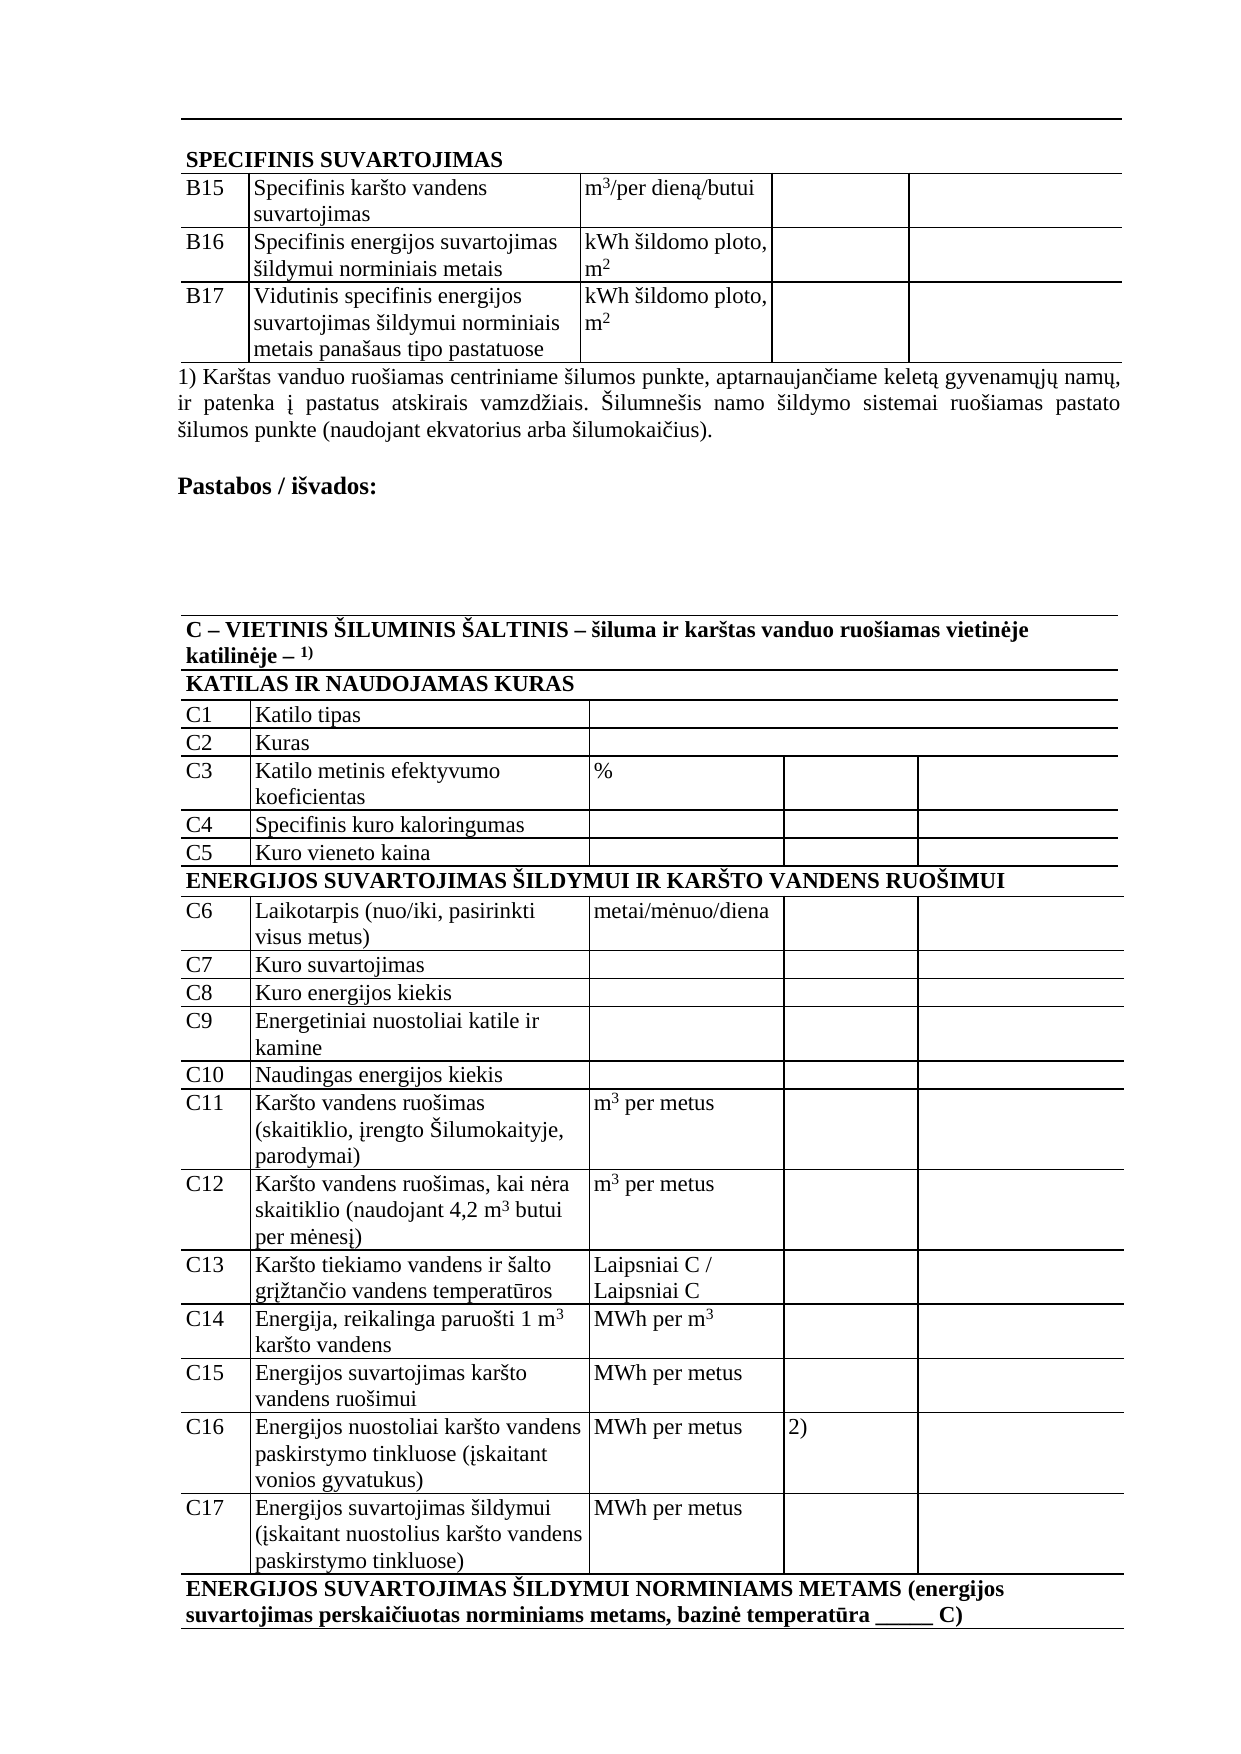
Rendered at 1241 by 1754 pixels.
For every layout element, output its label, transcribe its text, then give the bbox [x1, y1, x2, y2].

table_cell C16 [181, 1413, 250, 1492]
table_cell [590, 1062, 783, 1088]
table_cell Energijos nuostoliai karšto vandens paskirstymo tinkluose (įskaitant vonios gyvatukus) [251, 1413, 589, 1492]
table_cell [1118, 837, 1124, 865]
table_cell C13 [181, 1251, 250, 1303]
table_cell metai/mėnuo/diena [590, 897, 783, 950]
table_cell Katilo tipas [251, 701, 589, 727]
table_cell Laikotarpis (nuo/iki, pasirinkti visus metus) [251, 897, 589, 950]
table_cell [919, 1170, 1124, 1249]
table_cell MWh per metus [590, 1359, 783, 1412]
table_cell C6 [181, 897, 250, 950]
table_cell [785, 1062, 917, 1088]
table_cell Karšto vandens ruošimas, kai nėra skaitiklio (naudojant 4,2 m3 butui per mėnesį) [251, 1170, 589, 1249]
table_cell [590, 1007, 783, 1060]
table_cell B15 [181, 174, 248, 227]
table_cell MWh per m3 [590, 1305, 783, 1358]
table_cell [785, 897, 917, 950]
table_cell m3 per metus [590, 1090, 783, 1168]
table_cell C3 [181, 757, 250, 809]
table_cell Vidutinis specifinis energijos suvartojimas šildymui norminiais metais panašaus tipo pastatuose [250, 283, 580, 362]
table_cell [919, 1251, 1124, 1303]
table_cell C10 [181, 1062, 250, 1088]
table_cell [785, 1494, 917, 1573]
table_cell Specifinis karšto vandens suvartojimas [250, 174, 580, 227]
table_cell kWh šildomo ploto, m2 [581, 283, 771, 362]
table_cell C7 [181, 951, 250, 978]
table_cell [919, 1359, 1124, 1412]
table_cell Kuro suvartojimas [251, 951, 589, 978]
table_cell [785, 839, 917, 865]
table_cell [785, 979, 917, 1006]
table_cell MWh per metus [590, 1494, 783, 1573]
table_cell [785, 757, 917, 809]
table_cell Kuro vieneto kaina [251, 839, 589, 865]
table_cell m3 per metus [590, 1170, 783, 1249]
table_cell C15 [181, 1359, 250, 1412]
table_cell C1 [181, 701, 250, 727]
table_cell Specifinis kuro kaloringumas [251, 811, 589, 837]
table_cell [1118, 727, 1124, 755]
table_cell [919, 839, 1118, 865]
table_cell [590, 701, 1118, 727]
table_cell [919, 811, 1118, 837]
table_cell C4 [181, 811, 250, 837]
table_cell [919, 1494, 1124, 1573]
table_cell [919, 1007, 1124, 1060]
table_cell [1118, 669, 1124, 699]
table_cell [785, 1007, 917, 1060]
table_cell m3/per dieną/butui [581, 174, 771, 227]
table_cell Energetiniai nuostoliai katile ir kamine [251, 1007, 589, 1060]
table_cell ENERGIJOS SUVARTOJIMAS ŠILDYMUI IR KARŠTO VANDENS RUOŠIMUI [181, 867, 1118, 896]
table_cell SPECIFINIS SUVARTOJIMAS [181, 120, 1122, 172]
table_cell [1118, 755, 1124, 809]
table_cell [590, 729, 1118, 755]
table_cell [785, 811, 917, 837]
table_cell [919, 979, 1124, 1006]
table_cell [919, 1305, 1124, 1358]
table_cell [910, 228, 1122, 281]
table_cell kWh šildomo ploto, m2 [581, 228, 771, 281]
table_cell [785, 951, 917, 978]
table_cell [1118, 809, 1124, 837]
table_cell C2 [181, 729, 250, 755]
table_cell Energijos suvartojimas šildymui (įskaitant nuostolius karšto vandens paskirstymo tinkluose) [251, 1494, 589, 1573]
table_cell C12 [181, 1170, 250, 1249]
table_cell Energija, reikalinga paruošti 1 m3 karšto vandens [251, 1305, 589, 1358]
table_cell C11 [181, 1090, 250, 1168]
table_cell [590, 979, 783, 1006]
table_cell Energijos suvartojimas karšto vandens ruošimui [251, 1359, 589, 1412]
table_cell [1118, 865, 1124, 896]
table_cell Naudingas energijos kiekis [251, 1062, 589, 1088]
table_cell [919, 757, 1118, 809]
table_header C – VIETINIS ŠILUMINIS ŠALTINIS – šiluma ir karštas vanduo ruošiamas vietinėje katilinėje – 1) [181, 616, 1118, 669]
table_cell [1118, 699, 1124, 727]
table_cell [773, 228, 908, 281]
table_cell C8 [181, 979, 250, 1006]
table_cell ENERGIJOS SUVARTOJIMAS ŠILDYMUI NORMINIAMS METAMS (energijos suvartojimas perskaičiuotas norminiams metams, bazinė temperatūra _____ C) [181, 1575, 1124, 1627]
table_cell [785, 1359, 917, 1412]
table_cell [785, 1305, 917, 1358]
table_cell [919, 897, 1124, 950]
table_cell [919, 1413, 1124, 1492]
table_cell [773, 174, 908, 227]
table_cell C9 [181, 1007, 250, 1060]
table_cell [919, 1062, 1124, 1088]
table_cell Katilo metinis efektyvumo koeficientas [251, 757, 589, 809]
table_cell 2) [785, 1413, 917, 1492]
table_cell [910, 283, 1122, 362]
table_cell Specifinis energijos suvartojimas šildymui norminiais metais [250, 228, 580, 281]
table_cell KATILAS IR NAUDOJAMAS KURAS [181, 671, 1118, 699]
table_cell C14 [181, 1305, 250, 1358]
text Pastabos / išvados: [177, 471, 1122, 500]
table_cell B17 [181, 283, 248, 362]
text 1) Karštas vanduo ruošiamas centriniame šilumos punkte, aptarnaujančiame keletą gyvenamųjų namų, ir patenka į pastatus atskirais vamzdžiais. Šilumnešis namo šildymo sistemai ruošiamas pastato šilumos punkte (naudojant ekvatorius arba šilumokaičius). [177, 363, 1122, 442]
table_cell [773, 283, 908, 362]
table_header [1118, 615, 1124, 669]
table_cell [590, 811, 783, 837]
table_cell Karšto tiekiamo vandens ir šalto grįžtančio vandens temperatūros [251, 1251, 589, 1303]
table_cell % [590, 757, 783, 809]
table_cell Kuras [251, 729, 589, 755]
table_cell [590, 951, 783, 978]
table_cell [785, 1170, 917, 1249]
table_cell [785, 1090, 917, 1168]
table_cell Karšto vandens ruošimas (skaitiklio, įrengto Šilumokaityje, parodymai) [251, 1090, 589, 1168]
table_cell [910, 174, 1122, 227]
table_cell MWh per metus [590, 1413, 783, 1492]
table_cell [785, 1251, 917, 1303]
table_cell [919, 951, 1124, 978]
table_cell Kuro energijos kiekis [251, 979, 589, 1006]
table_cell C5 [181, 839, 250, 865]
table_cell C17 [181, 1494, 250, 1573]
table_cell Laipsniai C / Laipsniai C [590, 1251, 783, 1303]
table_cell [919, 1090, 1124, 1168]
table_cell B16 [181, 228, 248, 281]
table_cell [590, 839, 783, 865]
